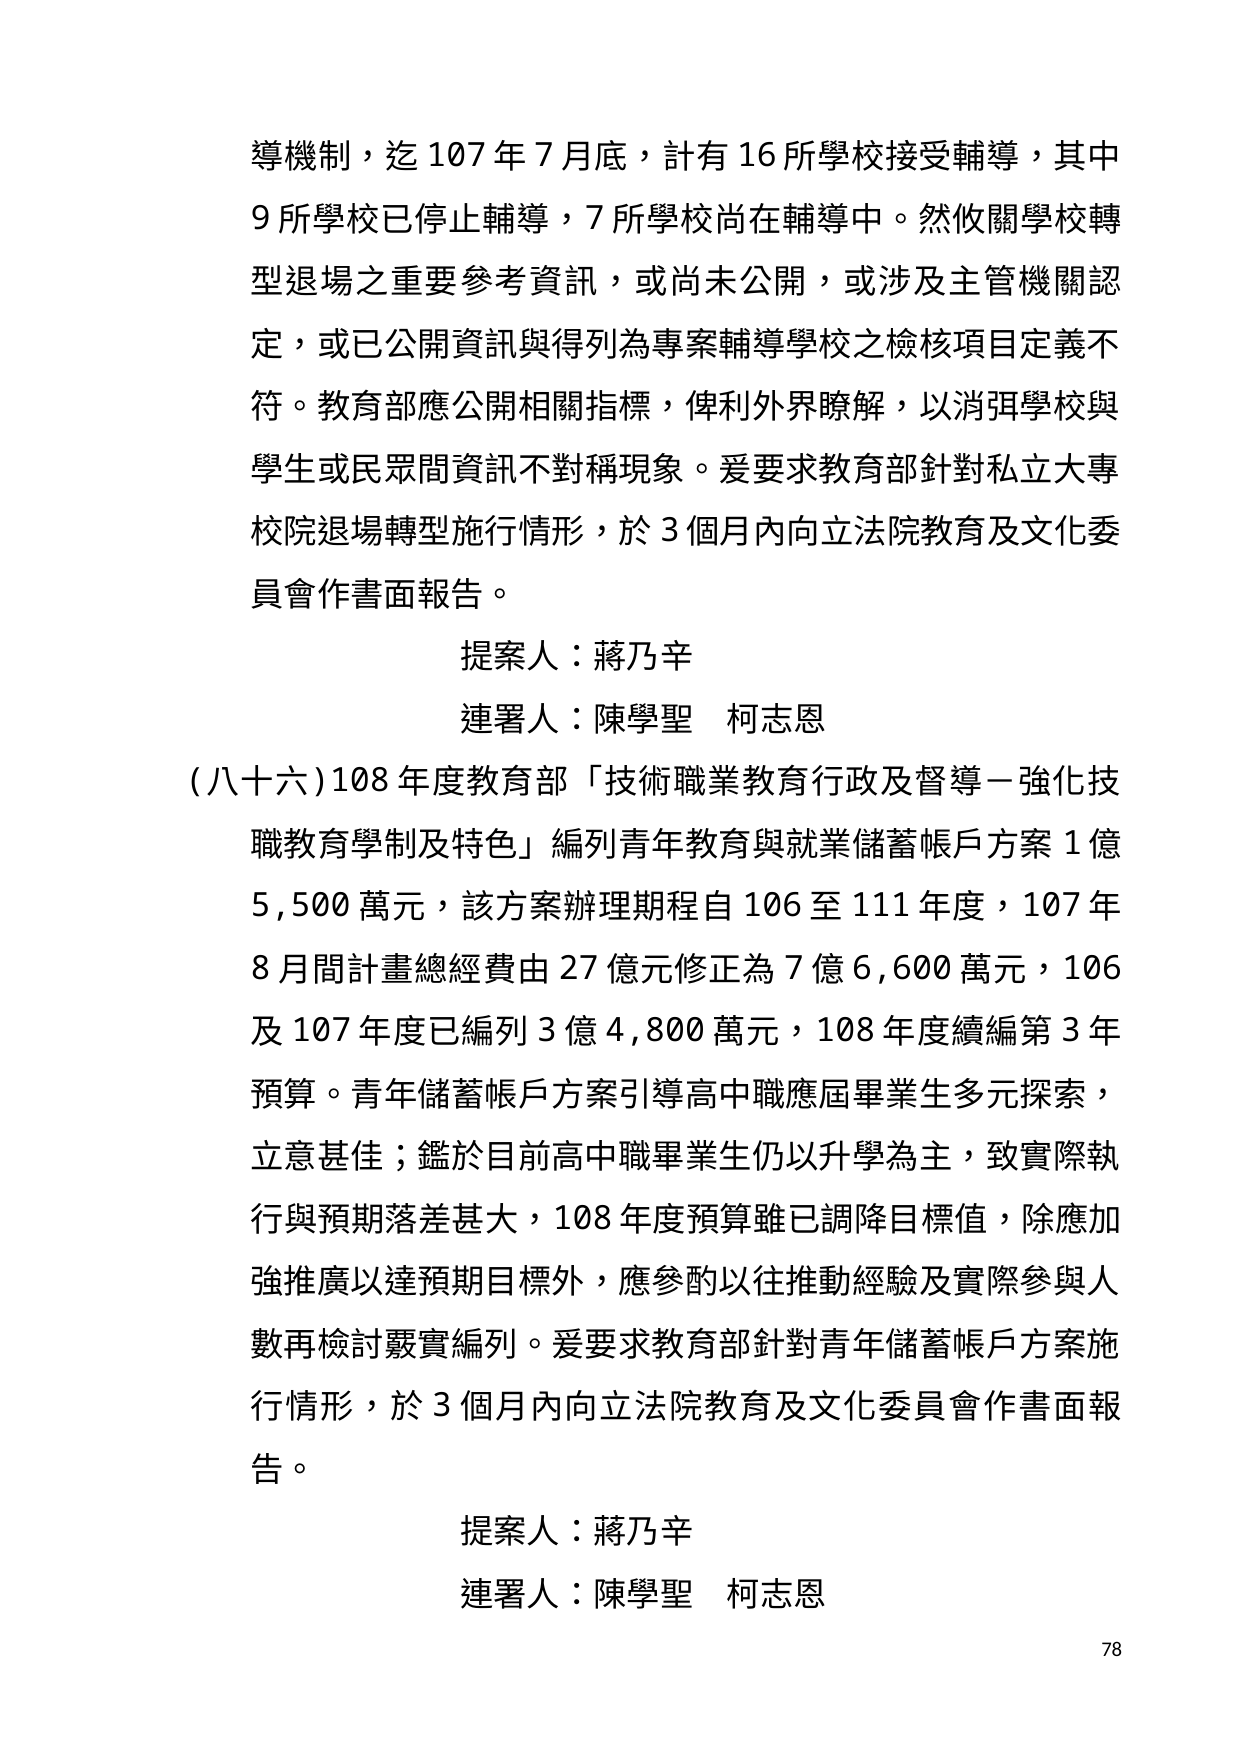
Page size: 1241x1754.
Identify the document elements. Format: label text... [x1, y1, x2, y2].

text 連署人：陳學聖 柯志恩 [460, 675, 1122, 737]
text 導機制，迄107年7月底，計有16所學校接受輔導，其中9所學校已停止輔導，7所學校尚在輔導中。然攸關學校轉型退場之重要參考資訊，或尚未公開，或涉及主管機關認定，或已公開資訊與得列為專案輔導學校之檢核項目定義不符。教育部應公開相關指標，俾利外界瞭解，以消弭學校與學生或民眾間資訊不對稱現象。爰要求教育部針對私立大專校院退場轉型施行情形，於3個月內向立法院教育及文化委員會作書面報告。 [185, 112, 1122, 612]
text 連署人：陳學聖 柯志恩 [460, 1550, 1122, 1612]
text (八十六)108年度教育部「技術職業教育行政及督導－強化技職教育學制及特色」編列青年教育與就業儲蓄帳戶方案1億5,500萬元，該方案辦理期程自106至111年度，107年8月間計畫總經費由27億元修正為7億6,600萬元，106及107年度已編列3億4,800萬元，108年度續編第3年預算。青年儲蓄帳戶方案引導高中職應屆畢業生多元探索，立意甚佳；鑑於目前高中職畢業生仍以升學為主，致實際執行與預期落差甚大，108年度預算雖已調降目標值，除應加強推廣以達預期目標外，應參酌以往推動經驗及實際參與人數再檢討覈實編列。爰要求教育部針對青年儲蓄帳戶方案施行情形，於3個月內向立法院教育及文化委員會作書面報告。 [185, 737, 1122, 1487]
text 提案人：蔣乃辛 [460, 1487, 1122, 1550]
text 提案人：蔣乃辛 [460, 612, 1122, 675]
